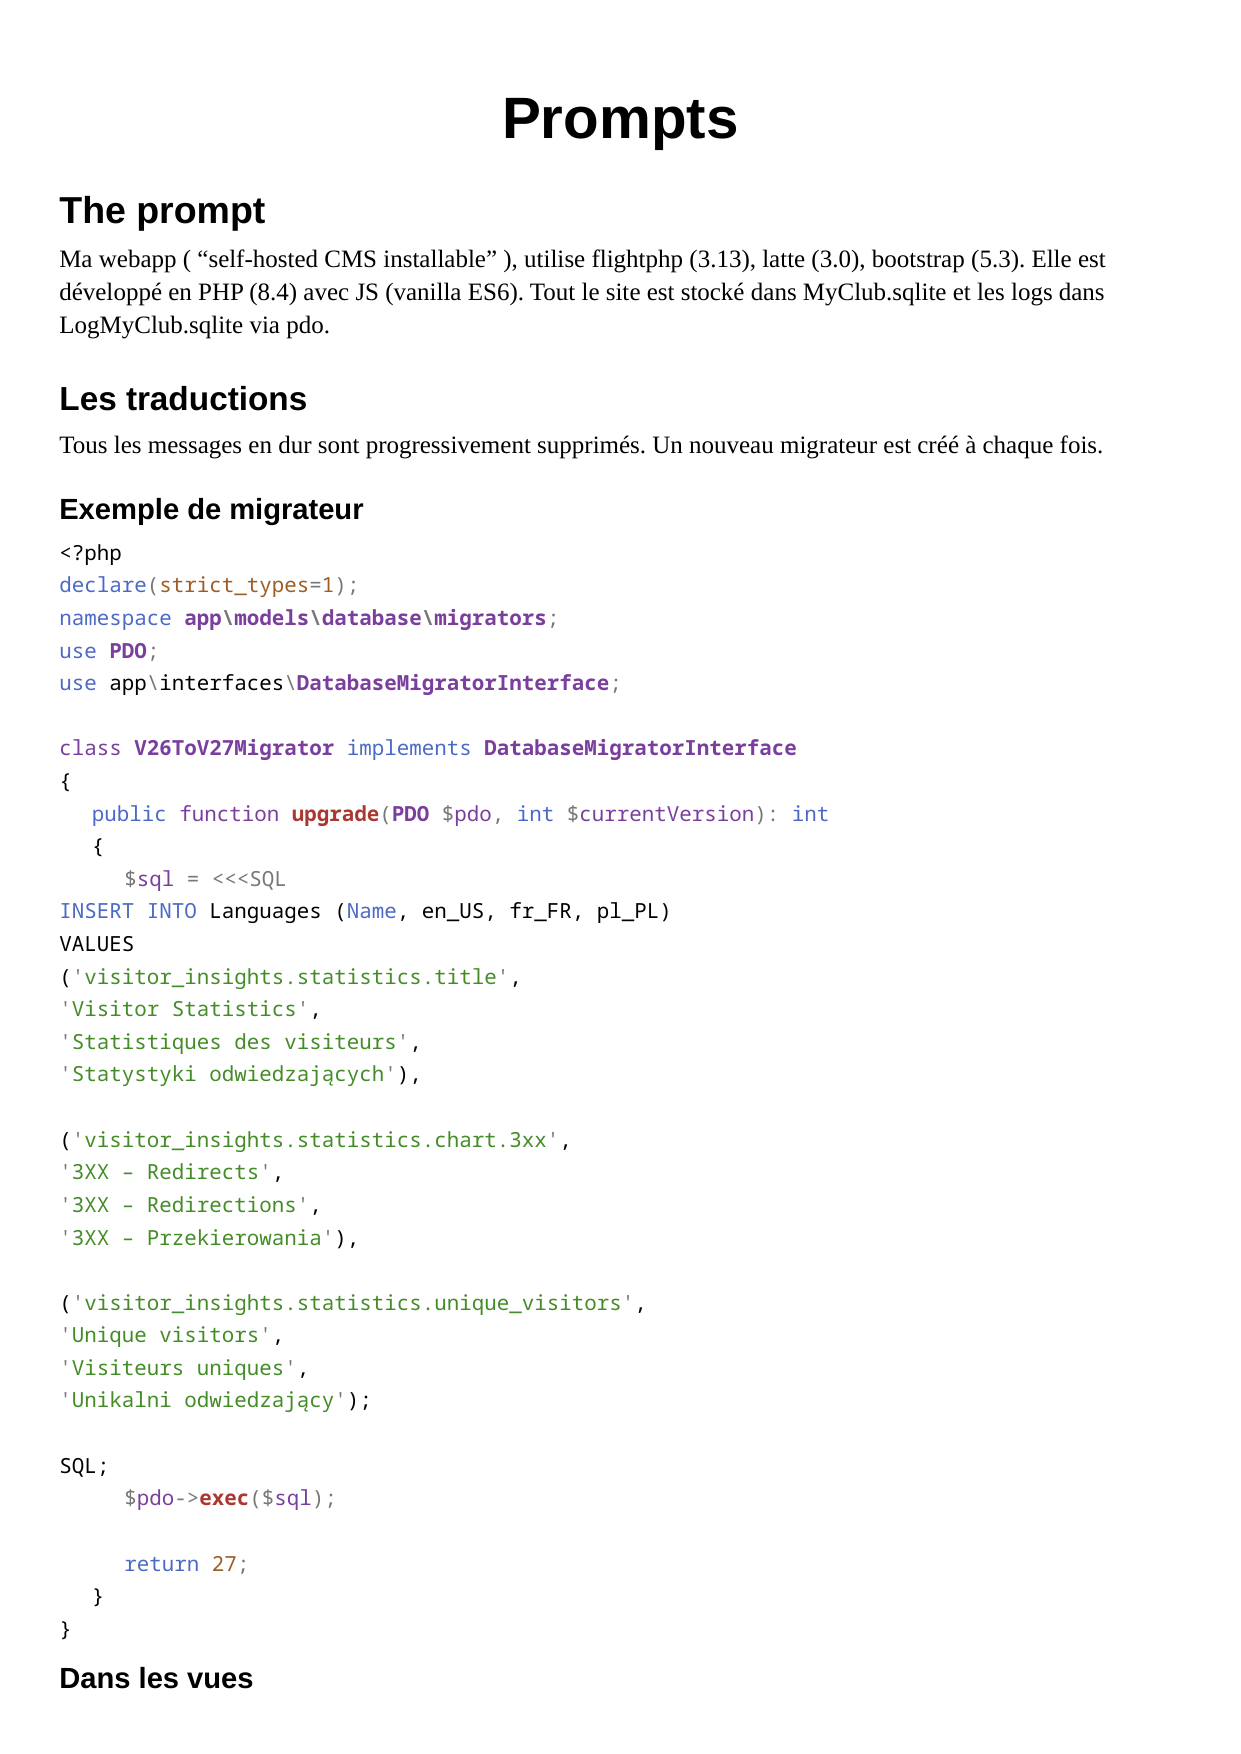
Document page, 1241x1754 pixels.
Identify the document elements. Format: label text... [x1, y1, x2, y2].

text ('visitor_insights.statistics.unique_visitors', [59, 1288, 1181, 1316]
text '3XX – Przekierowania'), [59, 1223, 1181, 1251]
subtitle Dans les vues [59, 1661, 1181, 1694]
text VALUES [59, 929, 1181, 958]
text declare(strict_types=1); [59, 571, 1181, 599]
title Prompts [59, 84, 1181, 151]
text class V26ToV27Migrator implements DatabaseMigratorInterface [59, 733, 1181, 762]
subtitle Les traductions [59, 379, 1181, 417]
text '3XX – Redirections', [59, 1190, 1181, 1218]
text ('visitor_insights.statistics.chart.3xx', [59, 1125, 1181, 1153]
text Tous les messages en dur sont progressivement supprimés. Un nouveau migrateur est créé à chaque fois. [59, 430, 1181, 458]
text return 27; [59, 1549, 1181, 1577]
text public function upgrade(PDO $pdo, int $currentVersion): int [59, 799, 1181, 827]
text { [59, 831, 1181, 860]
subtitle The prompt [59, 189, 1181, 232]
text use PDO; [59, 636, 1181, 664]
text 'Visitor Statistics', [59, 994, 1181, 1023]
text 'Statistiques des visiteurs', [59, 1027, 1181, 1055]
text 'Unikalni odwiedzający'); [59, 1386, 1181, 1414]
text $pdo->exec($sql); [59, 1483, 1181, 1512]
text Ma webapp ( “self-hosted CMS installable” ), utilise flightphp (3.13), latte (3.0), bootstrap (5.3). Elle est développé en PHP (8.4) avec JS (vanilla ES6). Tout le site est stocké dans MyClub.sqlite et les logs dans LogMyClub.sqlite via pdo. [59, 244, 1181, 339]
text } [59, 1581, 1181, 1610]
text namespace app\models\database\migrators; [59, 603, 1181, 632]
text INSERT INTO Languages (Name, en_US, fr_FR, pl_PL) [59, 897, 1181, 925]
text '3XX – Redirects', [59, 1157, 1181, 1186]
text { [59, 766, 1181, 794]
text <?php [59, 538, 1181, 566]
text $sql = <<<SQL [59, 864, 1181, 892]
subtitle Exemple de migrateur [59, 492, 1181, 525]
text ('visitor_insights.statistics.title', [59, 962, 1181, 990]
text 'Statystyki odwiedzających'), [59, 1059, 1181, 1088]
text 'Visiteurs uniques', [59, 1353, 1181, 1381]
text use app\interfaces\DatabaseMigratorInterface; [59, 668, 1181, 697]
text } [59, 1614, 1181, 1642]
text SQL; [59, 1451, 1181, 1479]
text 'Unique visitors', [59, 1320, 1181, 1349]
